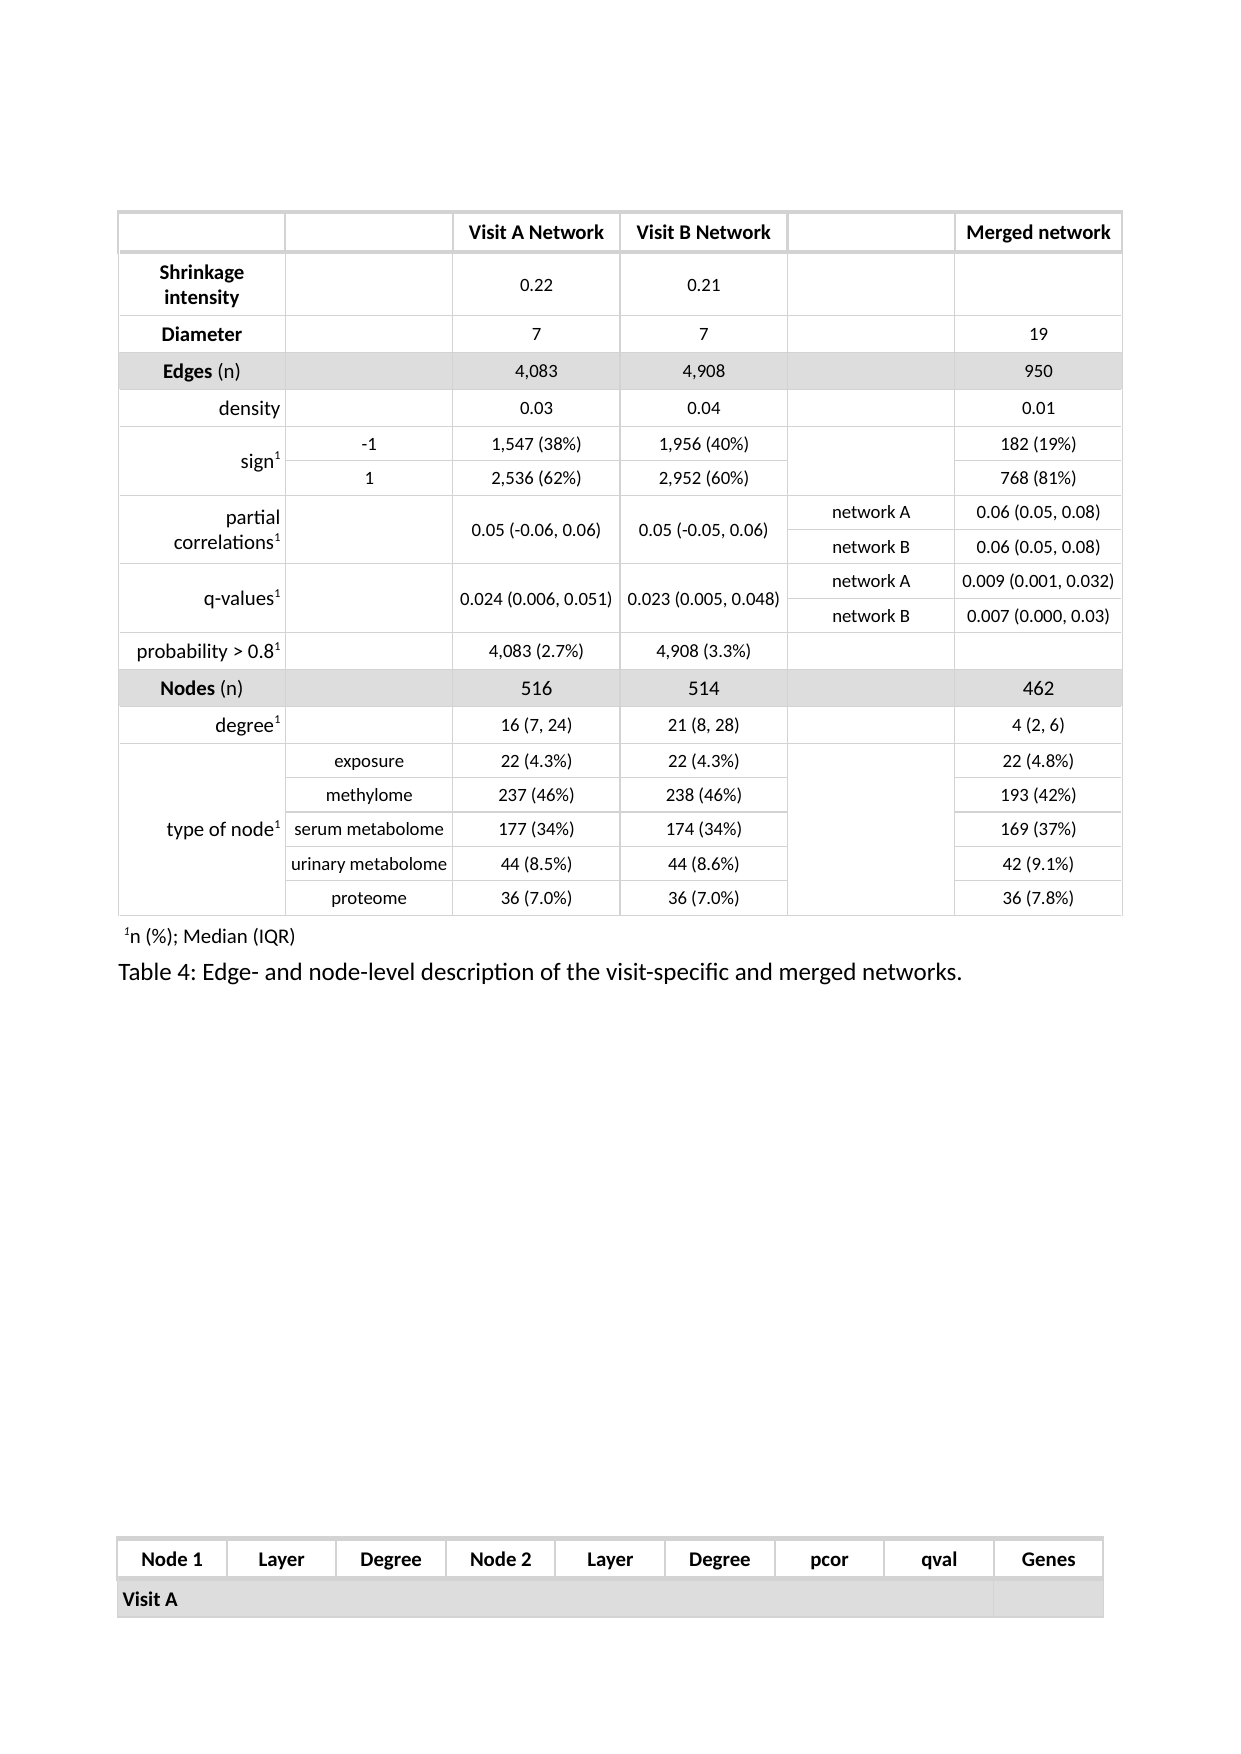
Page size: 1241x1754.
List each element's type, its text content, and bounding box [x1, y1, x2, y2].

table_cell 0.03 [453, 390, 619, 426]
table_cell 193 (42%) [955, 777, 1122, 811]
table_cell 16 (7, 24) [453, 707, 619, 743]
table_cell [788, 670, 954, 706]
table_cell proteome [286, 881, 452, 914]
table_cell 36 (7.0%) [453, 881, 619, 914]
table_header Degree [666, 1541, 774, 1576]
table_cell 1n (%); Median (IQR) [118, 916, 787, 956]
table_cell [286, 353, 452, 389]
table_cell 19 [955, 315, 1122, 352]
table_cell 2,952 (60%) [621, 461, 787, 494]
table_cell 950 [955, 352, 1122, 389]
table_header qval [885, 1541, 993, 1576]
table_cell Diameter [119, 316, 285, 352]
table_cell density [119, 390, 285, 426]
table_cell [788, 390, 954, 426]
table_header [789, 214, 954, 250]
table_cell [286, 316, 452, 352]
table_cell partial correlations1 [119, 496, 285, 563]
table_cell [788, 916, 955, 956]
table_cell 4,083 [453, 353, 619, 389]
table_header Degree [337, 1541, 445, 1576]
table_cell methylome [286, 778, 452, 811]
table_cell 514 [621, 670, 787, 706]
table_cell 237 (46%) [453, 778, 619, 811]
table_cell 0.22 [453, 254, 619, 315]
table_cell [788, 633, 954, 669]
table_header Layer [228, 1541, 335, 1576]
table_cell 0.05 (-0.05, 0.06) [621, 496, 787, 563]
table_cell 0.024 (0.006, 0.051) [453, 564, 619, 632]
table_cell [994, 1581, 1103, 1616]
table_cell [286, 633, 452, 669]
table_cell probability > 0.81 [119, 633, 285, 669]
table_cell [286, 707, 452, 743]
table_cell [955, 915, 1122, 956]
table_cell [286, 496, 452, 563]
table_cell Shrinkage intensity [119, 251, 285, 315]
table_cell Visit A [118, 1577, 993, 1616]
table_cell network A [788, 564, 954, 598]
table_cell network B [788, 599, 954, 632]
table_cell 22 (4.3%) [621, 744, 787, 777]
table_cell 516 [453, 670, 619, 706]
table_cell 0.04 [621, 390, 787, 426]
table_cell 0.05 (-0.06, 0.06) [453, 496, 619, 563]
table_cell 238 (46%) [621, 778, 787, 811]
table_cell 0.06 (0.05, 0.08) [955, 495, 1122, 529]
table_cell urinary metabolome [286, 847, 452, 880]
table_cell 44 (8.6%) [621, 847, 787, 880]
table_cell 462 [955, 669, 1122, 706]
table_cell 21 (8, 28) [621, 707, 787, 743]
table_cell [788, 254, 954, 315]
table_header Visit A Network [454, 214, 619, 250]
table_cell 7 [621, 316, 787, 352]
table_cell [788, 353, 954, 389]
table_cell 36 (7.0%) [621, 881, 787, 914]
table_cell -1 [286, 427, 452, 460]
table_cell network B [788, 530, 954, 563]
table_cell 2,536 (62%) [453, 461, 619, 494]
table_cell 0.007 (0.000, 0.03) [955, 598, 1122, 632]
table_cell 42 (9.1%) [955, 846, 1122, 880]
table_cell exposure [286, 744, 452, 777]
table_cell 0.009 (0.001, 0.032) [955, 563, 1122, 598]
table_cell 4,083 (2.7%) [453, 633, 619, 669]
table_cell 182 (19%) [955, 426, 1122, 460]
table_cell 0.21 [621, 254, 787, 315]
table_cell Edges (n) [119, 353, 285, 389]
table_cell 7 [453, 316, 619, 352]
table_cell degree1 [119, 707, 285, 743]
text Table 4: Edge- and node-level description of the visit-specific and merged networks. [118, 956, 1122, 987]
table_cell [788, 707, 954, 743]
table_cell 44 (8.5%) [453, 847, 619, 880]
table_cell 0.01 [955, 389, 1122, 426]
table_header [119, 214, 284, 250]
table_cell 1 [286, 461, 452, 494]
table_header Node 1 [118, 1541, 226, 1576]
table_cell [286, 670, 452, 706]
table_header Node 2 [447, 1541, 554, 1576]
table_cell 0.06 (0.05, 0.08) [955, 529, 1122, 563]
table_cell [788, 316, 954, 352]
table_cell [788, 744, 954, 914]
table_cell 4,908 [621, 353, 787, 389]
table_cell type of node1 [119, 744, 285, 914]
table_cell 1,547 (38%) [453, 427, 619, 460]
table_cell [286, 390, 452, 426]
table_cell 36 (7.8%) [955, 880, 1122, 914]
table_cell 22 (4.8%) [955, 743, 1122, 777]
table_cell [955, 254, 1122, 315]
table_cell 4,908 (3.3%) [621, 633, 787, 669]
table_cell [286, 564, 452, 632]
table_cell 22 (4.3%) [453, 744, 619, 777]
table_header Merged network [956, 214, 1121, 250]
table_cell 174 (34%) [621, 813, 787, 846]
table_cell 0.023 (0.005, 0.048) [621, 564, 787, 632]
table_header Layer [556, 1541, 664, 1576]
table_cell [955, 632, 1122, 669]
table_cell [788, 427, 954, 494]
table_cell 4 (2, 6) [955, 706, 1122, 743]
table_cell q-values1 [119, 564, 285, 632]
table_cell 169 (37%) [955, 811, 1122, 846]
table_cell 1,956 (40%) [621, 427, 787, 460]
table_cell [286, 254, 452, 315]
table_cell Nodes (n) [119, 670, 285, 706]
table_cell serum metabolome [286, 813, 452, 846]
table_header Genes [995, 1541, 1102, 1576]
table_cell network A [788, 496, 954, 529]
table_cell 177 (34%) [453, 813, 619, 846]
table_header pcor [776, 1541, 883, 1576]
table_cell 768 (81%) [955, 460, 1122, 494]
table_cell sign1 [119, 427, 285, 494]
table_header Visit B Network [621, 214, 786, 250]
table_header [286, 214, 452, 250]
